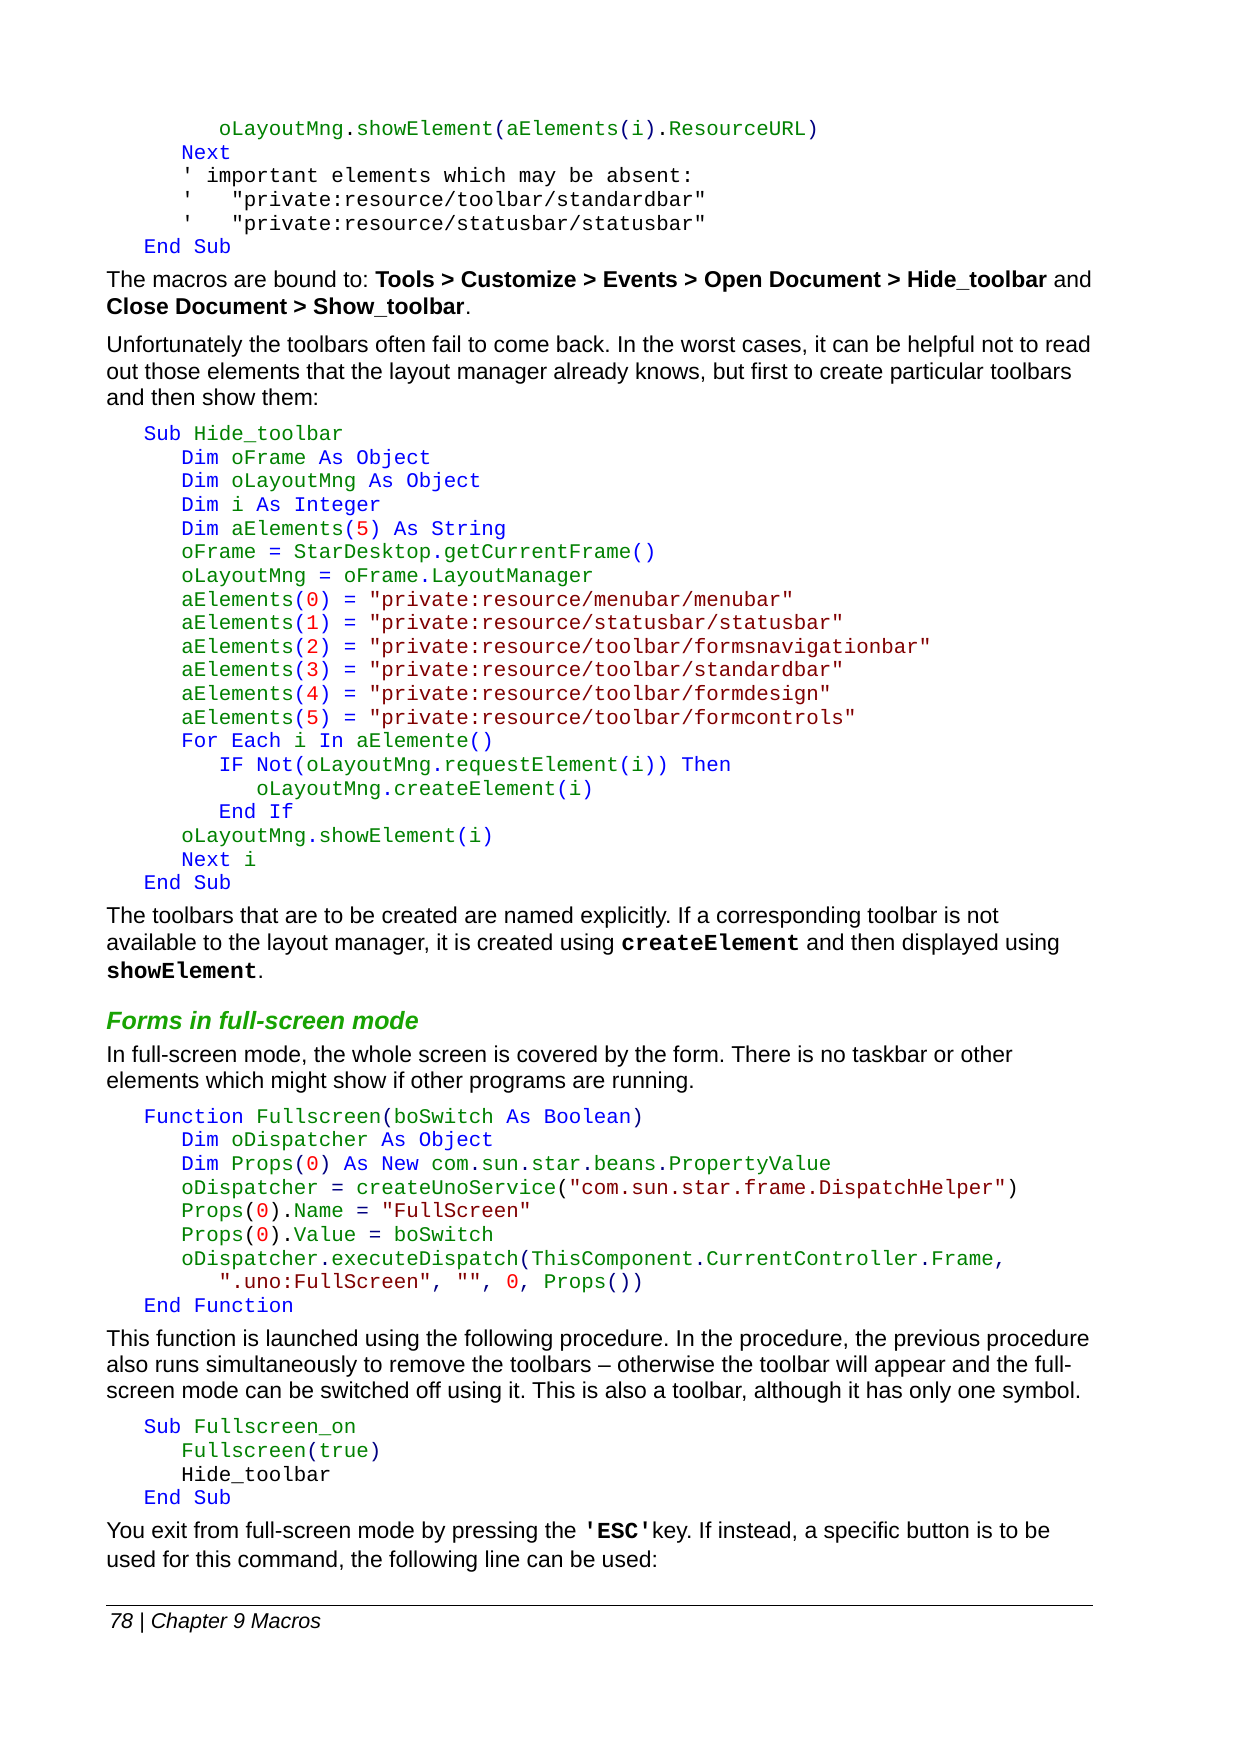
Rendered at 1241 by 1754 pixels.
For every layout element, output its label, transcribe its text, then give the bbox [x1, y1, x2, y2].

text oLayoutMng.showElement(i) [144, 825, 1093, 849]
text oFrame = StarDesktop.getCurrentFrame() [144, 541, 1093, 565]
text Sub Fullscreen_on [144, 1416, 1093, 1440]
text In full-screen mode, the whole screen is covered by the form. There is no taskbar or other elements which might show if other programs are running. [106, 1041, 1093, 1093]
text End Function [144, 1295, 1093, 1318]
text End Sub [144, 872, 1093, 896]
text aElements(3) = "private:resource/toolbar/standardbar" [144, 659, 1093, 683]
text You exit from full-screen mode by pressing the 'ESC'key. If instead, a specific button is to be used for this command, the following line can be used: [106, 1517, 1093, 1572]
text Fullscreen(true) [144, 1440, 1093, 1464]
text aElements(1) = "private:resource/statusbar/statusbar" [144, 612, 1093, 636]
text The macros are bound to: Tools > Customize > Events > Open Document > Hide_toolbar and Close Document > Show_toolbar. [106, 266, 1093, 319]
text oLayoutMng.showElement(aElements(i).ResourceURL) [144, 118, 1093, 142]
text End Sub [144, 1487, 1093, 1511]
text Props(0).Name = "FullScreen" [144, 1200, 1093, 1224]
text This function is launched using the following procedure. In the procedure, the previous procedure also runs simultaneously to remove the toolbars – otherwise the toolbar will appear and the full-screen mode can be switched off using it. This is also a toolbar, although it has only one symbol. [106, 1325, 1093, 1404]
text ' "private:resource/toolbar/standardbar" [144, 189, 1093, 213]
text Dim oDispatcher As Object [144, 1129, 1093, 1153]
text Function Fullscreen(boSwitch As Boolean) [144, 1106, 1093, 1129]
text Hide_toolbar [144, 1464, 1093, 1487]
text aElements(4) = "private:resource/toolbar/formdesign" [144, 683, 1093, 707]
text ' important elements which may be absent: [144, 165, 1093, 189]
text Dim Props(0) As New com.sun.star.beans.PropertyValue [144, 1153, 1093, 1177]
text IF Not(oLayoutMng.requestElement(i)) Then [144, 754, 1093, 778]
text oDispatcher = createUnoService("com.sun.star.frame.DispatchHelper") [144, 1177, 1093, 1200]
text Next [144, 142, 1093, 165]
text oLayoutMng = oFrame.LayoutManager [144, 565, 1093, 588]
text End If [144, 801, 1093, 825]
text For Each i In aElemente() [144, 730, 1093, 754]
text oDispatcher.executeDispatch(ThisComponent.CurrentController.Frame, ".uno:FullScreen", "", 0, Props()) [144, 1248, 1093, 1295]
text aElements(2) = "private:resource/toolbar/formsnavigationbar" [144, 636, 1093, 659]
text aElements(0) = "private:resource/menubar/menubar" [144, 588, 1093, 612]
text ' "private:resource/statusbar/statusbar" [144, 213, 1093, 236]
text Next i [144, 849, 1093, 872]
text Dim oFrame As Object [144, 447, 1093, 470]
text oLayoutMng.createElement(i) [144, 778, 1093, 801]
text Sub Hide_toolbar [144, 423, 1093, 447]
text Dim oLayoutMng As Object [144, 470, 1093, 494]
text End Sub [144, 236, 1093, 260]
text Dim aElements(5) As String [144, 518, 1093, 541]
text The toolbars that are to be created are named explicitly. If a corresponding toolbar is not available to the layout manager, it is created using createElement and then displayed using showElement. [106, 902, 1093, 985]
text Unfortunately the toolbars often fail to come back. In the worst cases, it can be helpful not to read out those elements that the layout manager already knows, but first to create particular toolbars and then show them: [106, 331, 1093, 411]
text Dim i As Integer [144, 494, 1093, 518]
subtitle Forms in full-screen mode [106, 1006, 1093, 1034]
text Props(0).Value = boSwitch [144, 1224, 1093, 1248]
text aElements(5) = "private:resource/toolbar/formcontrols" [144, 707, 1093, 730]
